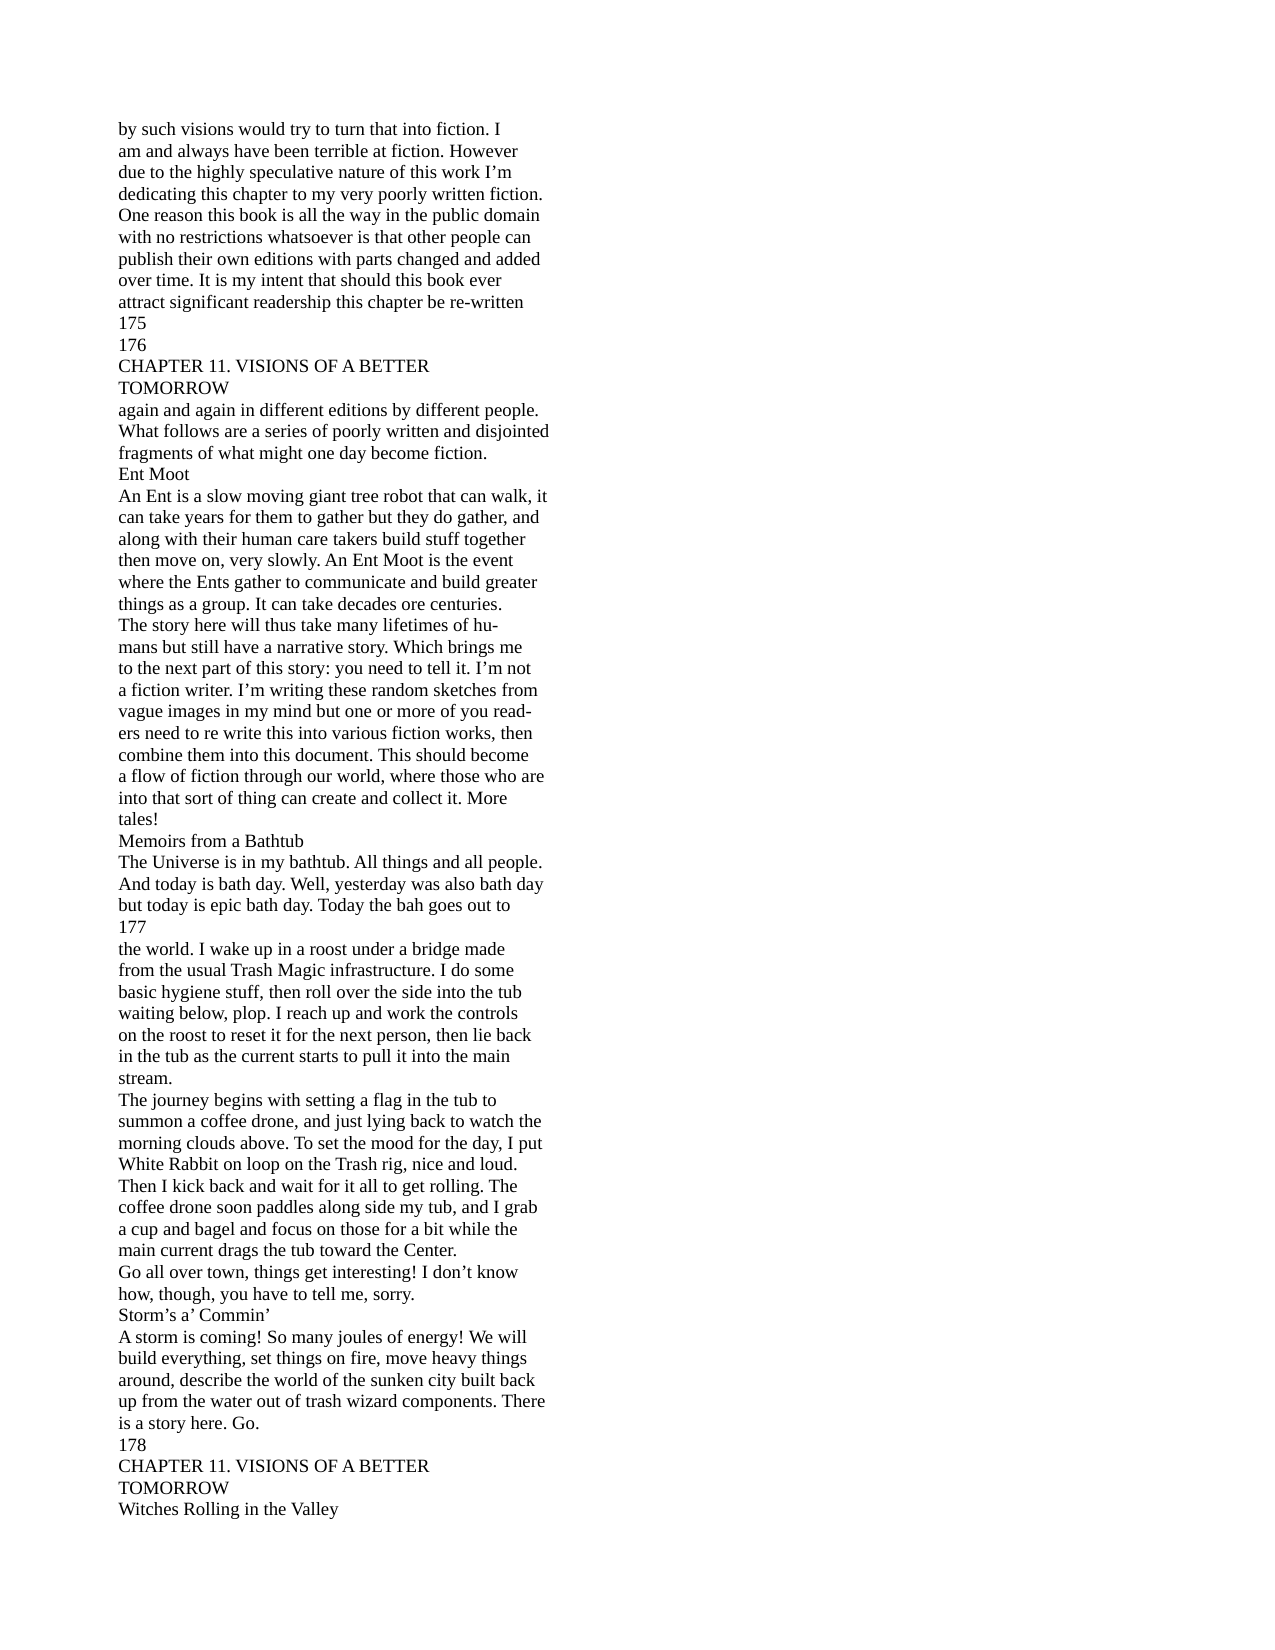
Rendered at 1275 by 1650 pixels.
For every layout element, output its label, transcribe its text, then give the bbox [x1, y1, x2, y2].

text along with their human care takers build stuff together [118, 528, 1157, 549]
text 175 [118, 312, 1157, 334]
text combine them into this document. This should become [118, 743, 1157, 765]
text 177 [118, 916, 1157, 937]
text What follows are a series of poorly written and disjointed [118, 420, 1157, 442]
text The story here will thus take many lifetimes of hu- [118, 614, 1157, 636]
text fragments of what might one day become fiction. [118, 442, 1157, 463]
text around, describe the world of the sunken city built back [118, 1369, 1157, 1390]
text attract significant readership this chapter be re-written [118, 291, 1157, 312]
text then move on, very slowly. An Ent Moot is the event [118, 549, 1157, 571]
text from the usual Trash Magic infrastructure. I do some [118, 959, 1157, 981]
text with no restrictions whatsoever is that other people can [118, 226, 1157, 247]
text A storm is coming! So many joules of energy! We will [118, 1326, 1157, 1347]
text to the next part of this story: you need to tell it. I’m not [118, 657, 1157, 679]
text tales! [118, 808, 1157, 830]
text dedicating this chapter to my very poorly written fiction. [118, 183, 1157, 204]
text An Ent is a slow moving giant tree robot that can walk, it [118, 485, 1157, 506]
text where the Ents gather to communicate and build greater [118, 571, 1157, 592]
text waiting below, plop. I reach up and work the controls [118, 1002, 1157, 1024]
text vague images in my mind but one or more of you read- [118, 700, 1157, 722]
text The Universe is in my bathtub. All things and all people. [118, 851, 1157, 873]
text can take years for them to gather but they do gather, and [118, 506, 1157, 528]
text TOMORROW [118, 1477, 1157, 1498]
text morning clouds above. To set the mood for the day, I put [118, 1132, 1157, 1153]
text build everything, set things on fire, move heavy things [118, 1347, 1157, 1369]
text coffee drone soon paddles along side my tub, and I grab [118, 1196, 1157, 1218]
text White Rabbit on loop on the Trash rig, nice and loud. [118, 1153, 1157, 1175]
text by such visions would try to turn that into fiction. I [118, 118, 1157, 140]
text basic hygiene stuff, then roll over the side into the tub [118, 981, 1157, 1002]
text up from the water out of trash wizard components. There [118, 1390, 1157, 1412]
text how, though, you have to tell me, sorry. [118, 1282, 1157, 1304]
text Go all over town, things get interesting! I don’t know [118, 1261, 1157, 1282]
text a fiction writer. I’m writing these random sketches from [118, 679, 1157, 700]
text Memoirs from a Bathtub [118, 830, 1157, 851]
text summon a coffee drone, and just lying back to watch the [118, 1110, 1157, 1132]
text Witches Rolling in the Valley [118, 1498, 1157, 1520]
text am and always have been terrible at fiction. However [118, 140, 1157, 161]
text into that sort of thing can create and collect it. More [118, 787, 1157, 808]
text again and again in different editions by different people. [118, 398, 1157, 420]
text 176 [118, 334, 1157, 355]
text Then I kick back and wait for it all to get rolling. The [118, 1175, 1157, 1196]
text but today is epic bath day. Today the bah goes out to [118, 894, 1157, 916]
text stream. [118, 1067, 1157, 1088]
text due to the highly speculative nature of this work I’m [118, 161, 1157, 183]
text TOMORROW [118, 377, 1157, 398]
text CHAPTER 11. VISIONS OF A BETTER [118, 1455, 1157, 1477]
text 178 [118, 1433, 1157, 1455]
text One reason this book is all the way in the public domain [118, 204, 1157, 226]
text main current drags the tub toward the Center. [118, 1239, 1157, 1261]
text Storm’s a’ Commin’ [118, 1304, 1157, 1326]
text mans but still have a narrative story. Which brings me [118, 636, 1157, 657]
text on the roost to reset it for the next person, then lie back [118, 1024, 1157, 1045]
text And today is bath day. Well, yesterday was also bath day [118, 873, 1157, 894]
text publish their own editions with parts changed and added [118, 247, 1157, 269]
text a flow of fiction through our world, where those who are [118, 765, 1157, 787]
text CHAPTER 11. VISIONS OF A BETTER [118, 355, 1157, 377]
text over time. It is my intent that should this book ever [118, 269, 1157, 291]
text is a story here. Go. [118, 1412, 1157, 1433]
text the world. I wake up in a roost under a bridge made [118, 937, 1157, 959]
text in the tub as the current starts to pull it into the main [118, 1045, 1157, 1067]
text Ent Moot [118, 463, 1157, 485]
text a cup and bagel and focus on those for a bit while the [118, 1218, 1157, 1239]
text ers need to re write this into various fiction works, then [118, 722, 1157, 743]
text The journey begins with setting a flag in the tub to [118, 1088, 1157, 1110]
text things as a group. It can take decades ore centuries. [118, 592, 1157, 614]
